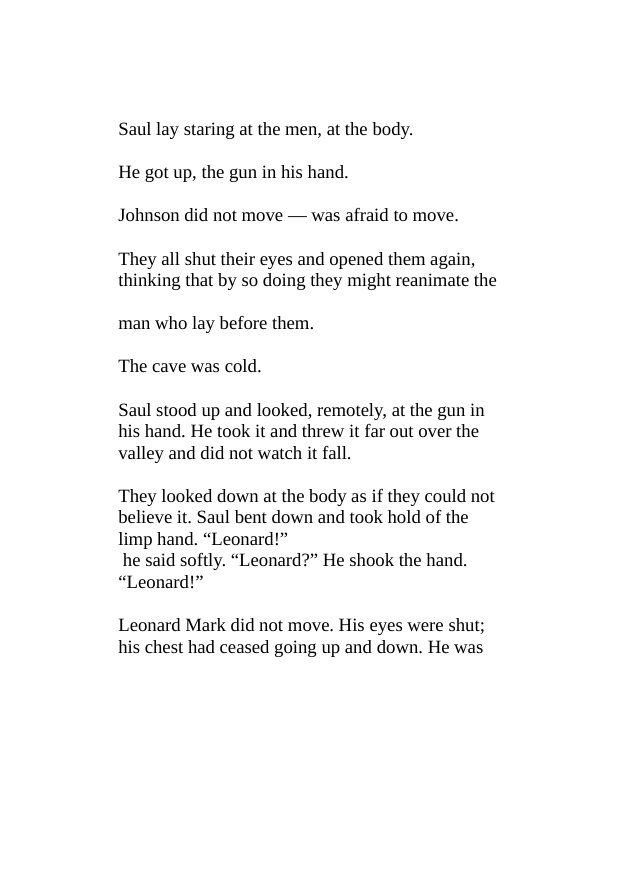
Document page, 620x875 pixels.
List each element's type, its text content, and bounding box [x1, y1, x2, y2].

text he said softly. “Leonard?” He shook the hand. “Leonard!” Leonard Mark did not move. His eyes were shut; his chest had ceased going up and down. He was [118, 549, 501, 700]
text Saul lay staring at the men, at the body. He got up, the gun in his hand. Johnson did not move — was afraid to move. They all shut their eyes and opened them again, thinking that by so doing they might reanimate the man who lay before them. The cave was cold. Saul stood up and looked, remotely, at the gun in his hand. He took it and threw it far out over the valley and did not watch it fall. They looked down at the body as if they could not believe it. Saul bent down and took hold of the limp hand. “Leonard!” [118, 118, 501, 549]
